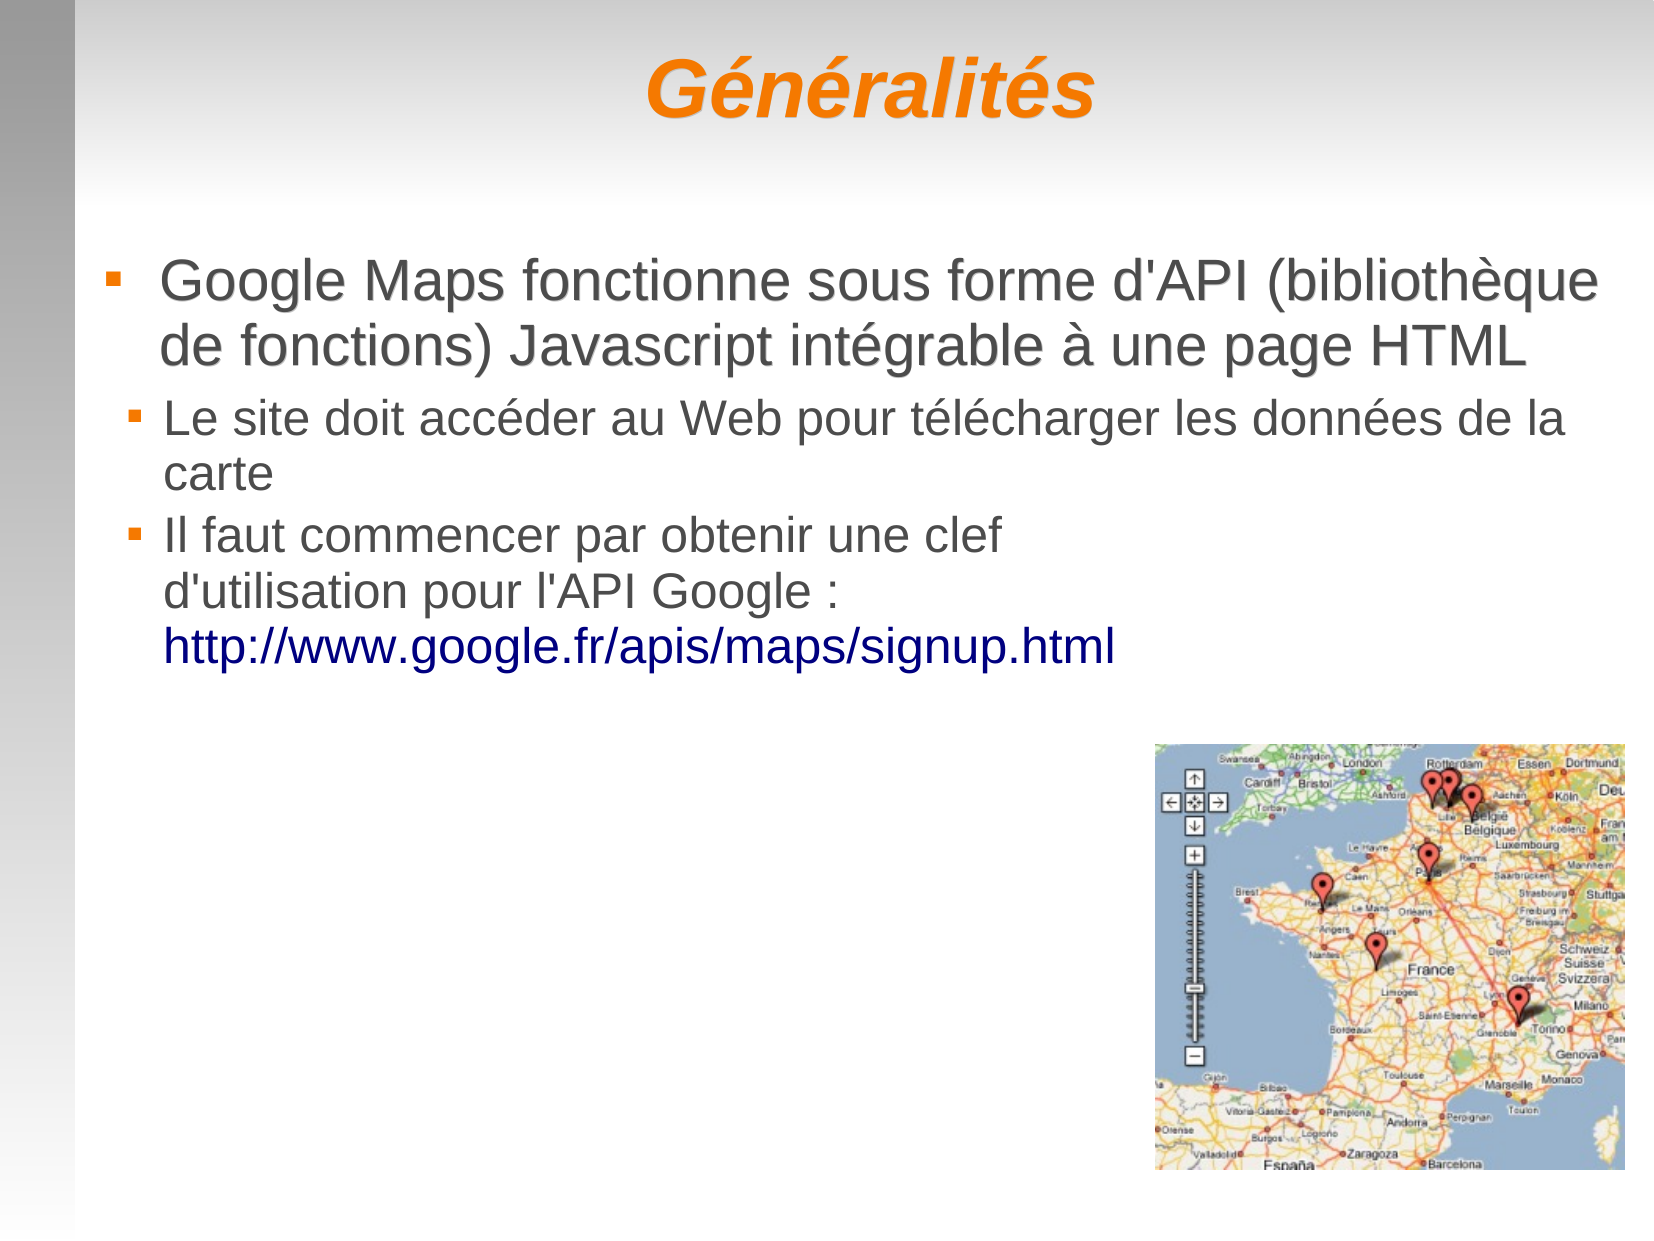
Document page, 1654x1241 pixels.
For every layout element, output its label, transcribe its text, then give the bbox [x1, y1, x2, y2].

list Google Maps fonctionne sous forme d'API (bibliothèque de fonctions) Javascript intégrable à une page HTML Le site doit accéder au Web pour télécharger les données de la carte Il faut commencer par obtenir une clef d'utilisation pour l'API Google : http://www.google.fr/apis/maps/signup.html [88, 248, 1625, 1067]
picture [1155, 744, 1625, 1170]
title Généralités [88, 0, 1654, 178]
